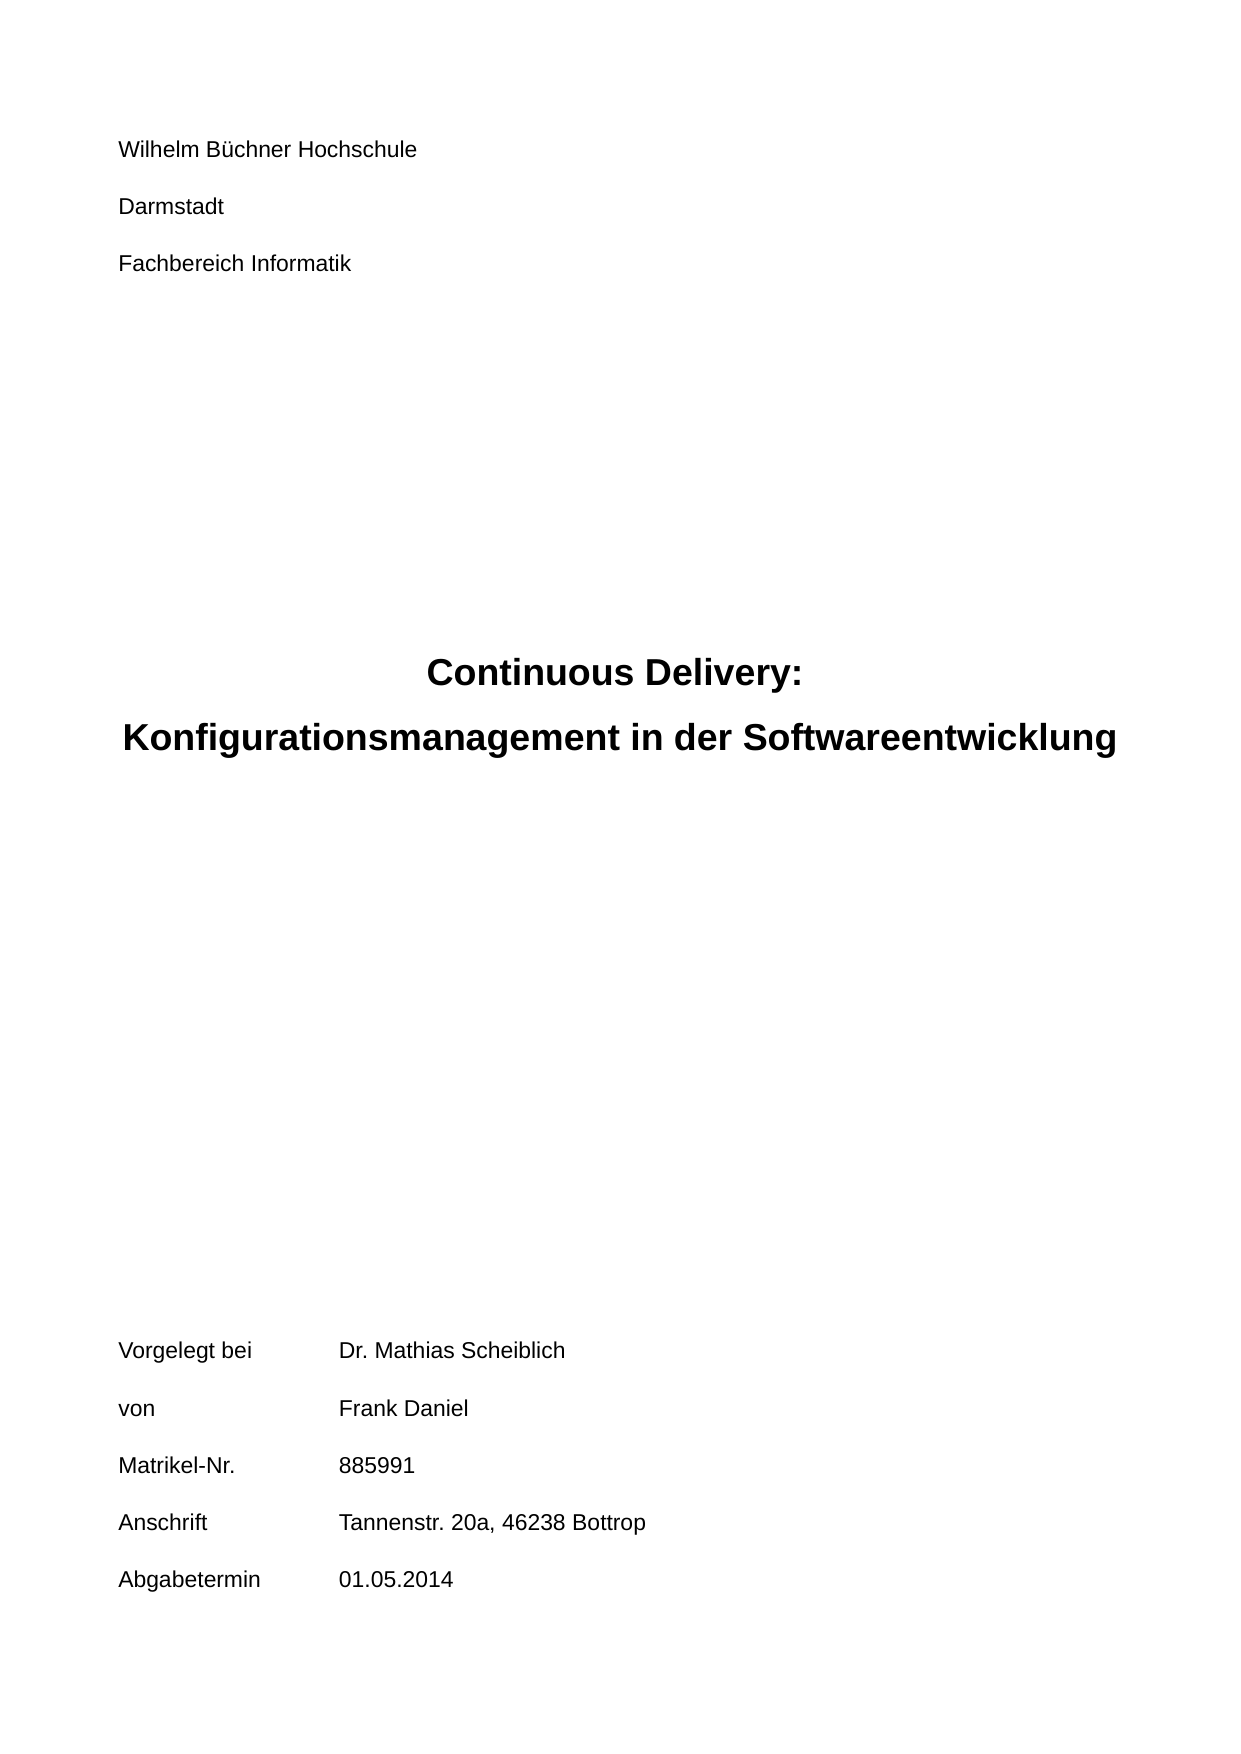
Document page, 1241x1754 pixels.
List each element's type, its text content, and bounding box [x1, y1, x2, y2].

text Vorgelegt bei Dr. Mathias Scheiblich [118, 1337, 1122, 1364]
text Anschrift Tannenstr. 20a, 46238 Bottrop [118, 1509, 1122, 1535]
text Matrikel-Nr. 885991 [118, 1452, 1122, 1478]
text Continuous Delivery: Konfigurationsmanagement in der Softwareentwicklung [118, 651, 1122, 758]
text Darmstadt [118, 193, 1122, 219]
text Wilhelm Büchner Hochschule [118, 136, 1122, 162]
text Fachbereich Informatik [118, 250, 1122, 277]
text von Frank Daniel [118, 1395, 1122, 1421]
text Abgabetermin 01.05.2014 [118, 1566, 1122, 1593]
